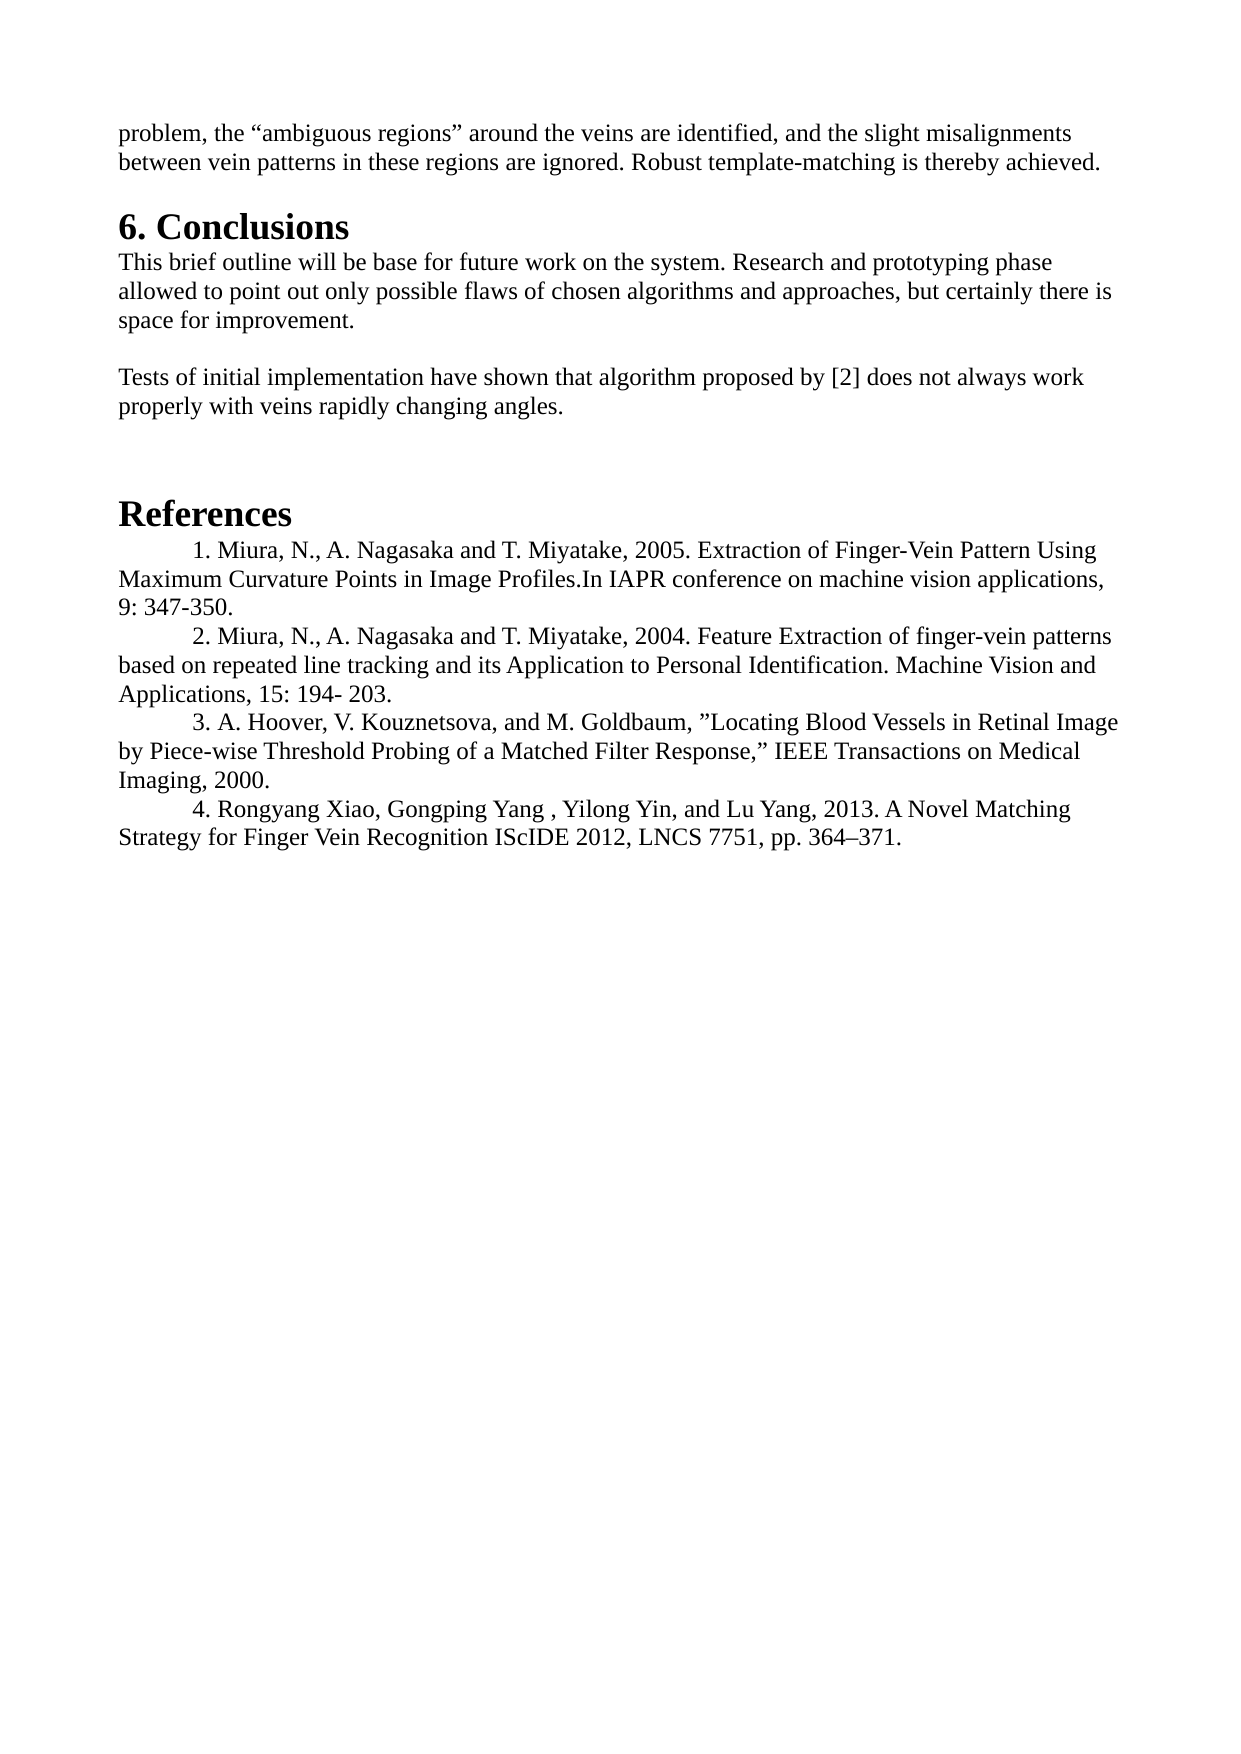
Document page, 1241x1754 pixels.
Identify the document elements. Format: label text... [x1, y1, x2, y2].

text 3. A. Hoover, V. Kouznetsova, and M. Goldbaum, ”Locating Blood Vessels in Retinal Image by Piece-wise Threshold Probing of a Matched Filter Response,” IEEE Transactions on Medical Imaging, 2000. [118, 707, 1122, 794]
text References [118, 492, 1122, 535]
text 6. Conclusions [118, 204, 1122, 247]
text 4. Rongyang Xiao, Gongping Yang , Yilong Yin, and Lu Yang, 2013. A Novel Matching Strategy for Finger Vein Recognition IScIDE 2012, LNCS 7751, pp. 364–371. [118, 794, 1122, 851]
text This brief outline will be base for future work on the system. Research and prototyping phase allowed to point out only possible flaws of chosen algorithms and approaches, but certainly there is space for improvement. [118, 247, 1122, 334]
text 1. Miura, N., A. Nagasaka and T. Miyatake, 2005. Extraction of Finger-Vein Pattern Using Maximum Curvature Points in Image Profiles.In IAPR conference on machine vision applications, 9: 347-350. [118, 535, 1122, 621]
text 2. Miura, N., A. Nagasaka and T. Miyatake, 2004. Feature Extraction of finger-vein patterns based on repeated line tracking and its Application to Personal Identification. Machine Vision and Applications, 15: 194- 203. [118, 621, 1122, 707]
text problem, the “ambiguous regions” around the veins are identified, and the slight misalignments between vein patterns in these regions are ignored. Robust template-matching is thereby achieved. [118, 118, 1122, 176]
text Tests of initial implementation have shown that algorithm proposed by [2] does not always work properly with veins rapidly changing angles. [118, 362, 1122, 420]
